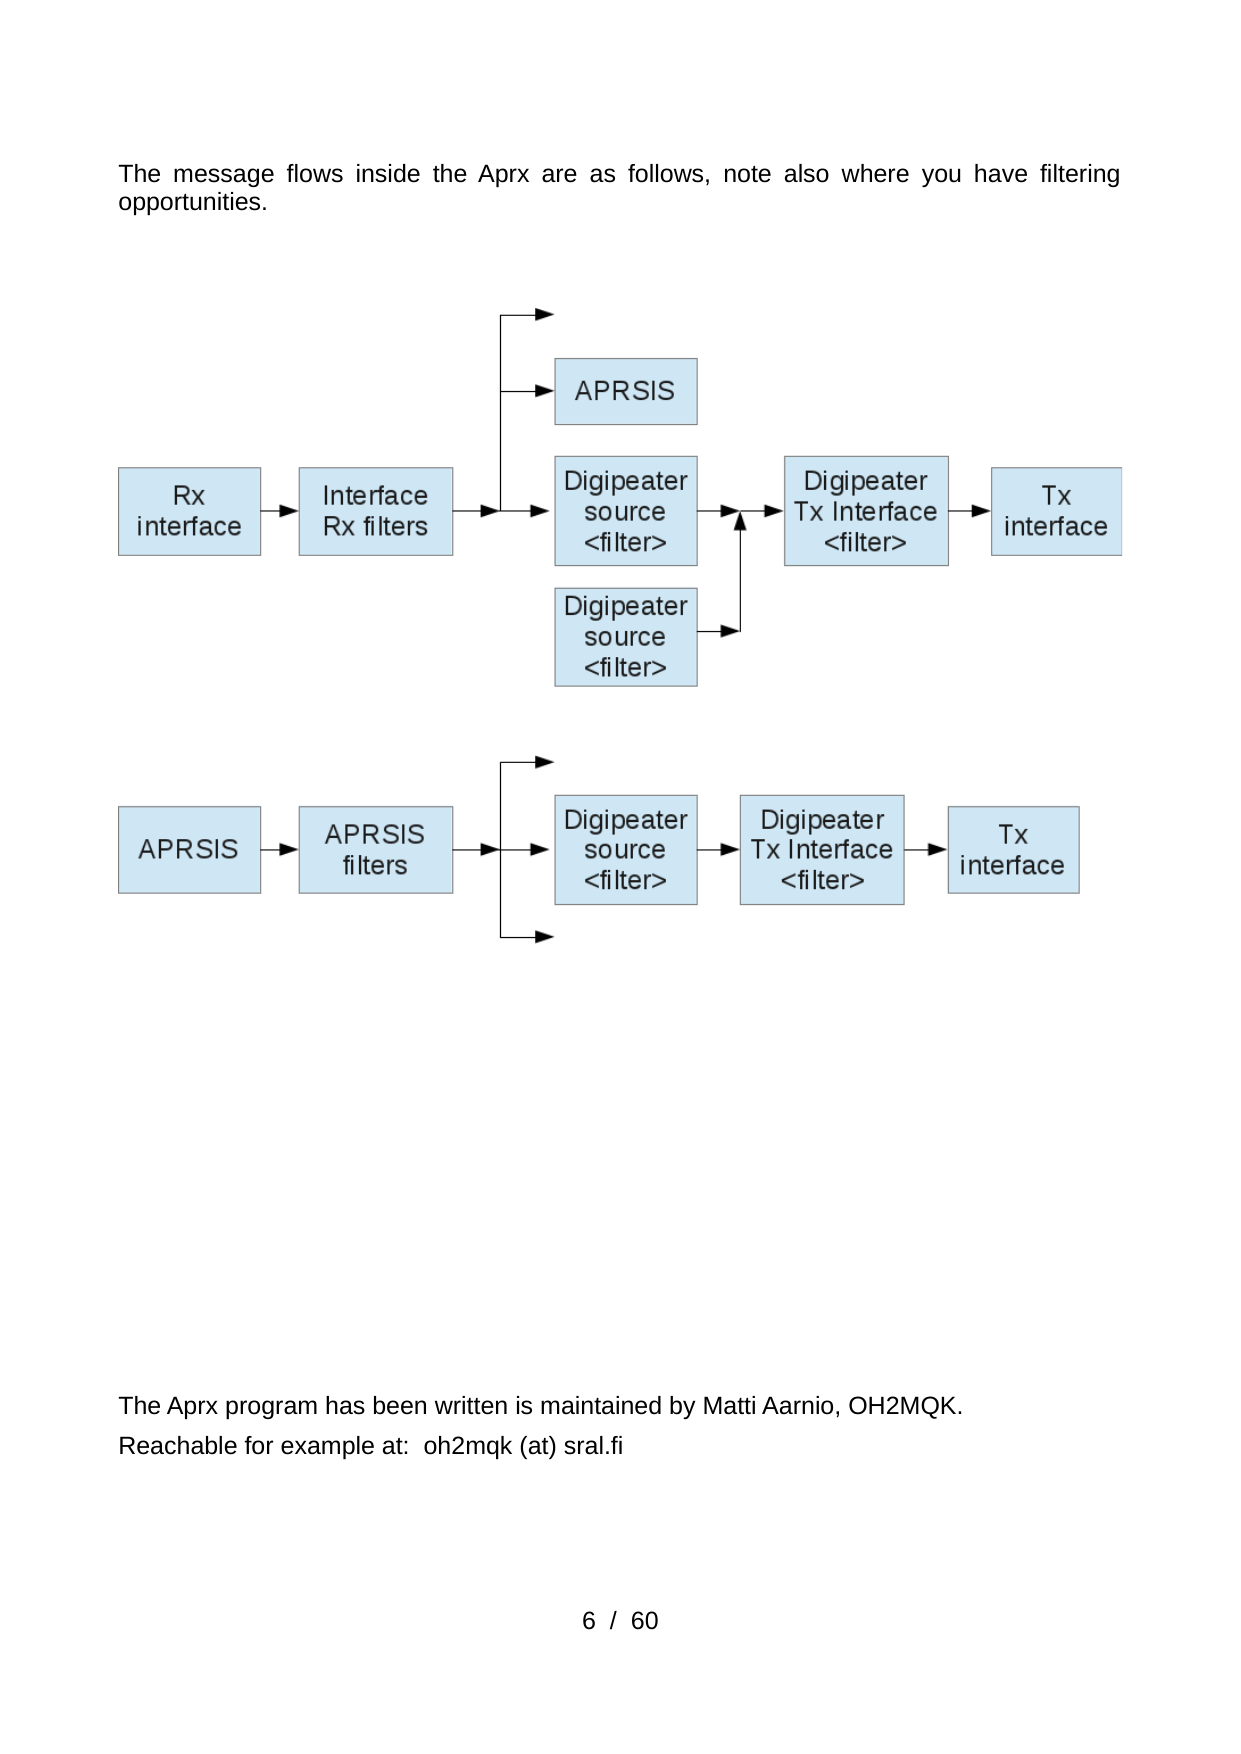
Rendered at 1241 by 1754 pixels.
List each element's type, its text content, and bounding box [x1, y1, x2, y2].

picture [118, 308, 1123, 945]
text The message flows inside the Aprx are as follows, note also where you have filtering opportunities. [118, 159, 1122, 216]
text Reachable for example at: oh2mqk (at) sral.fi [118, 1431, 1122, 1460]
text The Aprx program has been written is maintained by Matti Aarnio, OH2MQK. [118, 1391, 1122, 1419]
